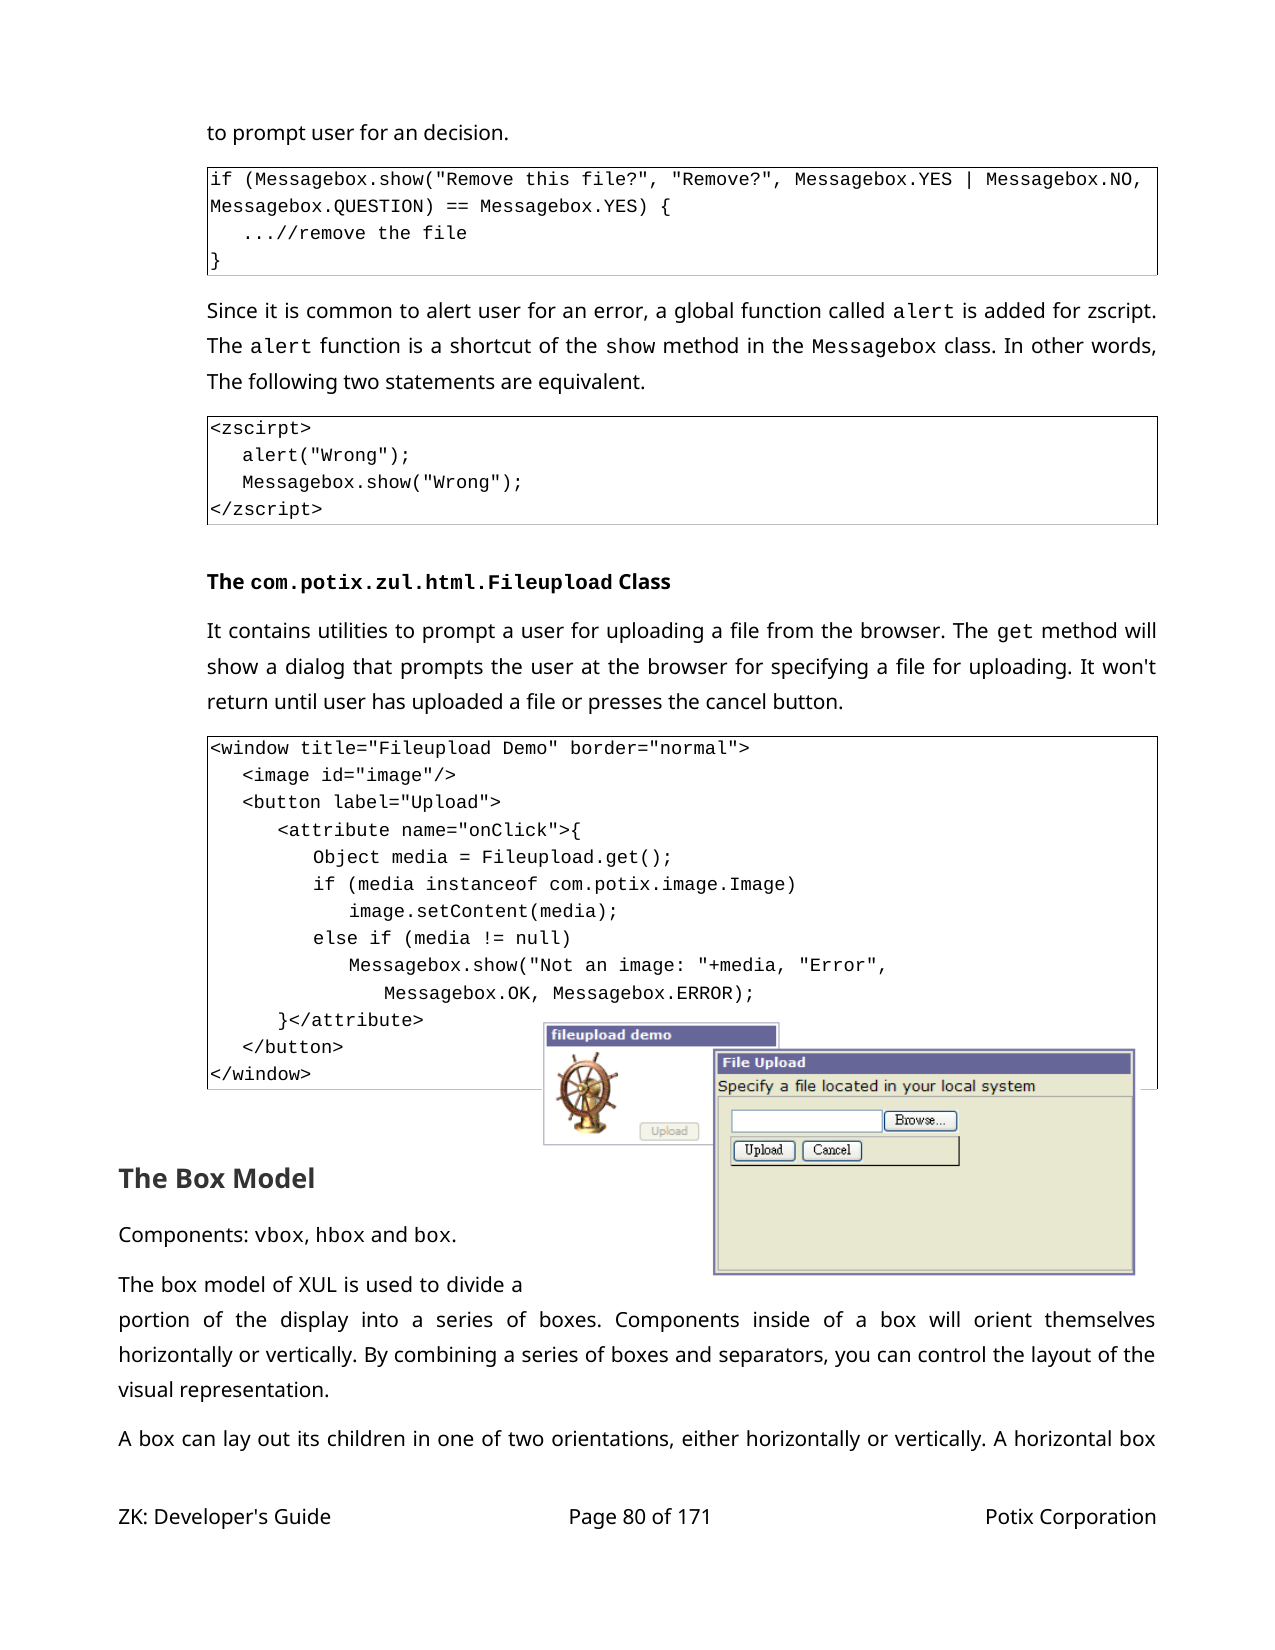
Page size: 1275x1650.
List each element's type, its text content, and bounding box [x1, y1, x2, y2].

text Components: vbox, hbox and box. [118, 1221, 541, 1249]
text </window> [208, 1062, 541, 1089]
text <button label="Upload"> [208, 790, 1157, 814]
text It contains utilities to prompt a user for uploading a file from the browser. The get method will show a dialog that prompts the user at the browser for specifying a file for uploading. It won't return until user has uploaded a file or presses the cancel button. [207, 616, 1157, 715]
text Messagebox.show("Not an image: "+media, "Error", [208, 953, 1157, 978]
text <window title="Fileupload Demo" border="normal"> [208, 737, 1157, 760]
text Since it is common to alert user for an error, a global function called alert is added for zscript. The alert function is a shortcut of the show method in the Messagebox class. In other words, The following two statements are equivalent. [207, 296, 1157, 395]
text if (Messagebox.show("Remove this file?", "Remove?", Messagebox.YES | Messagebox.NO, Messagebox.QUESTION) == Messagebox.YES) { [208, 168, 1157, 218]
text </button> [208, 1035, 541, 1059]
text alert("Wrong"); [208, 443, 1157, 467]
text [1141, 1062, 1157, 1089]
subtitle The Box Model [118, 1160, 541, 1197]
text The box model of XUL is used to divide a portion of the display into a series of boxes. Components inside of a box will orient themselves horizontally or vertically. By combining a series of boxes and separators, you can control the layout of the visual representation. [118, 1270, 1157, 1404]
text }</attribute> [208, 1008, 1157, 1032]
text image.setContent(media); [208, 899, 1157, 923]
text if (media instanceof com.potix.image.Image) [208, 872, 1157, 896]
text Object media = Fileupload.get(); [208, 844, 1157, 869]
text Messagebox.OK, Messagebox.ERROR); [208, 981, 1157, 1005]
text <attribute name="onClick">{ [208, 817, 1157, 842]
text [1141, 1035, 1157, 1059]
text </zscript> [208, 497, 1157, 524]
text else if (media != null) [208, 926, 1157, 950]
text A box can lay out its children in one of two orientations, either horizontally or vertically. A horizontal box [118, 1424, 1157, 1452]
subtitle [1141, 1160, 1157, 1197]
text Messagebox.show("Wrong"); [208, 470, 1157, 494]
text to prompt user for an decision. [207, 118, 1157, 146]
picture [541, 1020, 1141, 1280]
text <image id="image"/> [208, 763, 1157, 787]
text <zscirpt> [208, 417, 1157, 440]
subtitle The com.potix.zul.html.Fileupload Class [207, 567, 1157, 596]
text ...//remove the file [208, 221, 1157, 245]
text } [208, 248, 1157, 275]
